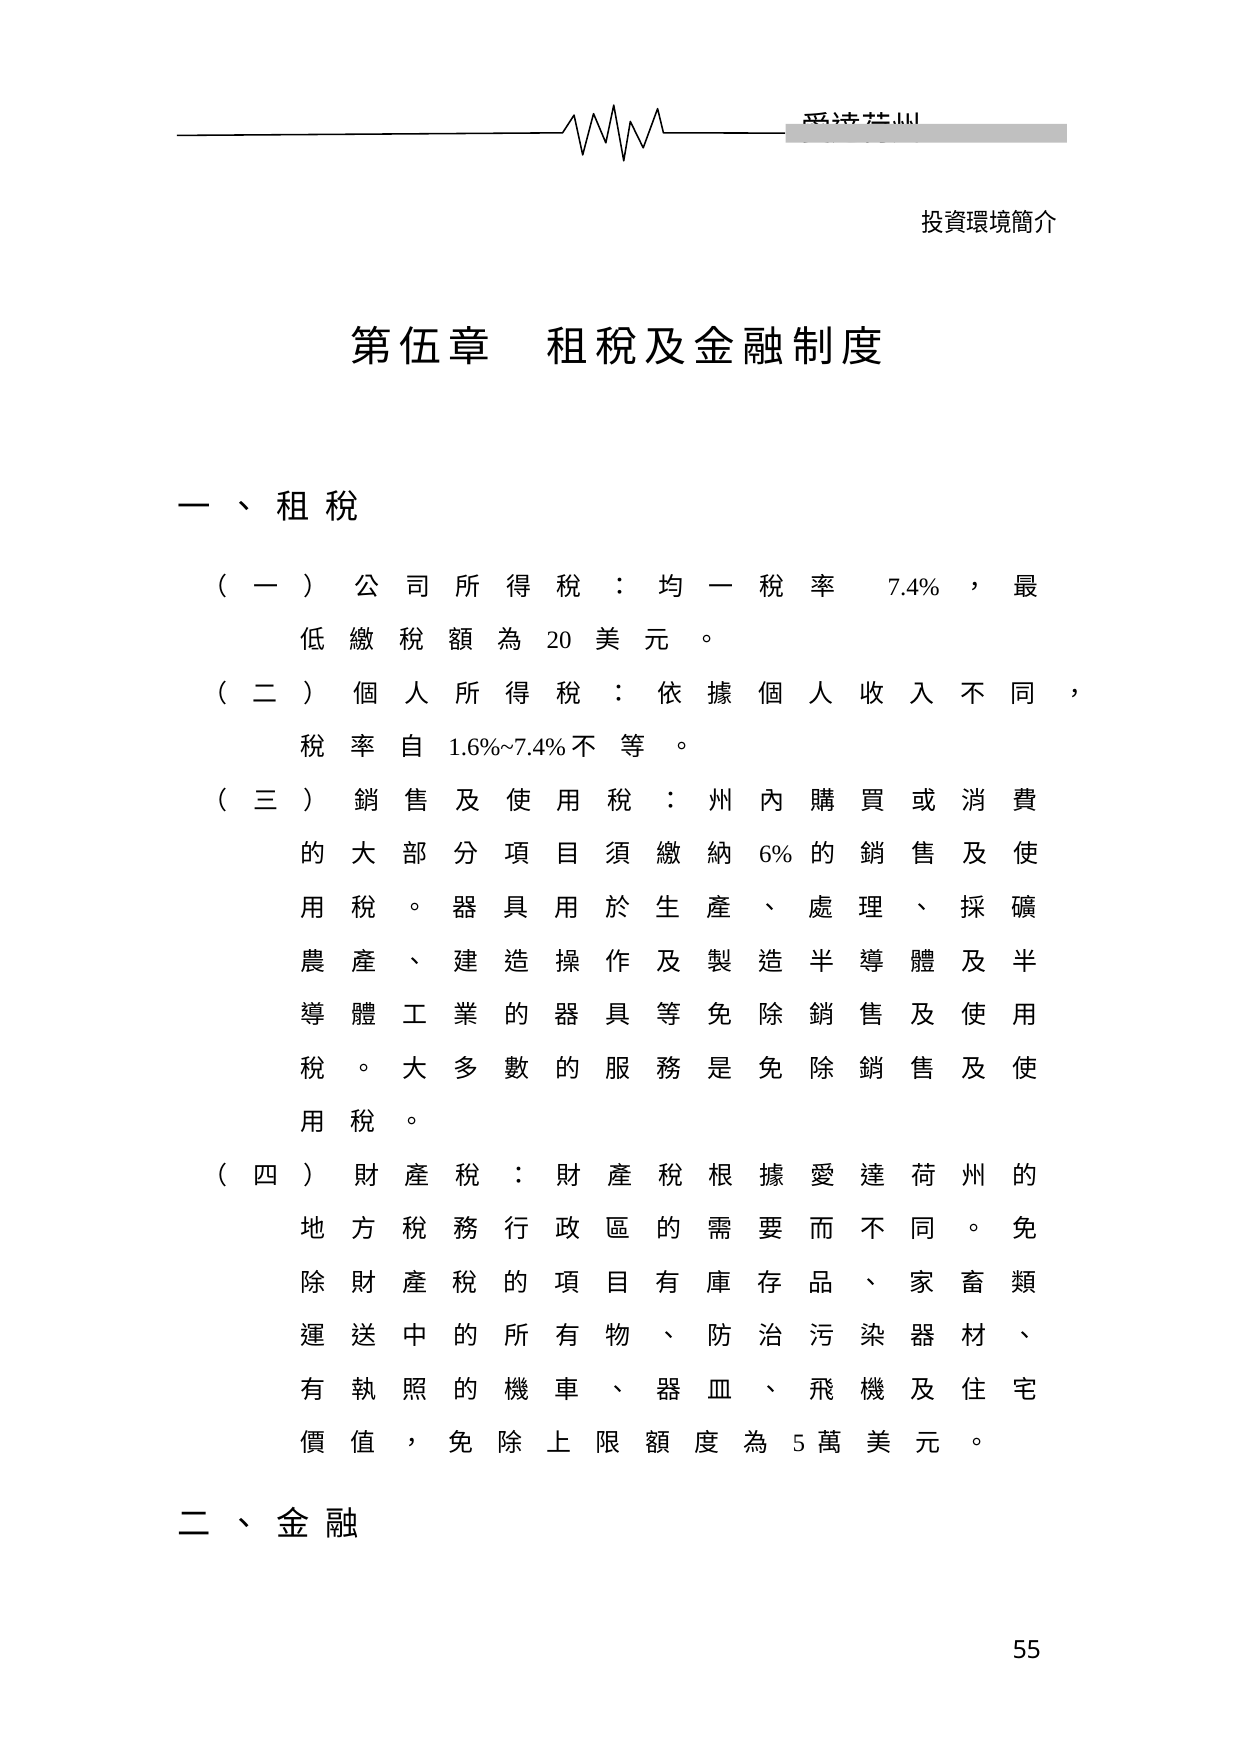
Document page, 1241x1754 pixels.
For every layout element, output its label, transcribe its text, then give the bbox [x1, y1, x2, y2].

text 一、租稅 [178, 477, 1063, 531]
text （一）公司所得稅：均一稅率 7.4%，最低繳稅額為20美元。 [202, 557, 1063, 664]
text （三）銷售及使用稅：州內購買或消費的大部分項目須繳納6%的銷售及使用稅。器具用於生產、處理、採礦、農產、建造操作及製造半導體及半導體工業的器具等免除銷售及使用稅。大多數的服務是免除銷售及使用稅。 [202, 772, 1063, 1146]
text 二、金融 [178, 1494, 1063, 1548]
text （二）個人所得稅：依據個人收入不同，稅率自1.6%~7.4%不等。 [202, 664, 1063, 772]
text （四）財產稅：財產稅根據愛達荷州的地方稅務行政區的需要而不同。免除財產稅的項目有庫存品、家畜類、運送中的所有物、防治污染器材、有執照的機車、器皿、飛機及住宅價值，免除上限額度為5萬美元。 [202, 1146, 1063, 1468]
text 第伍章 租稅及金融制度 [178, 290, 1063, 397]
